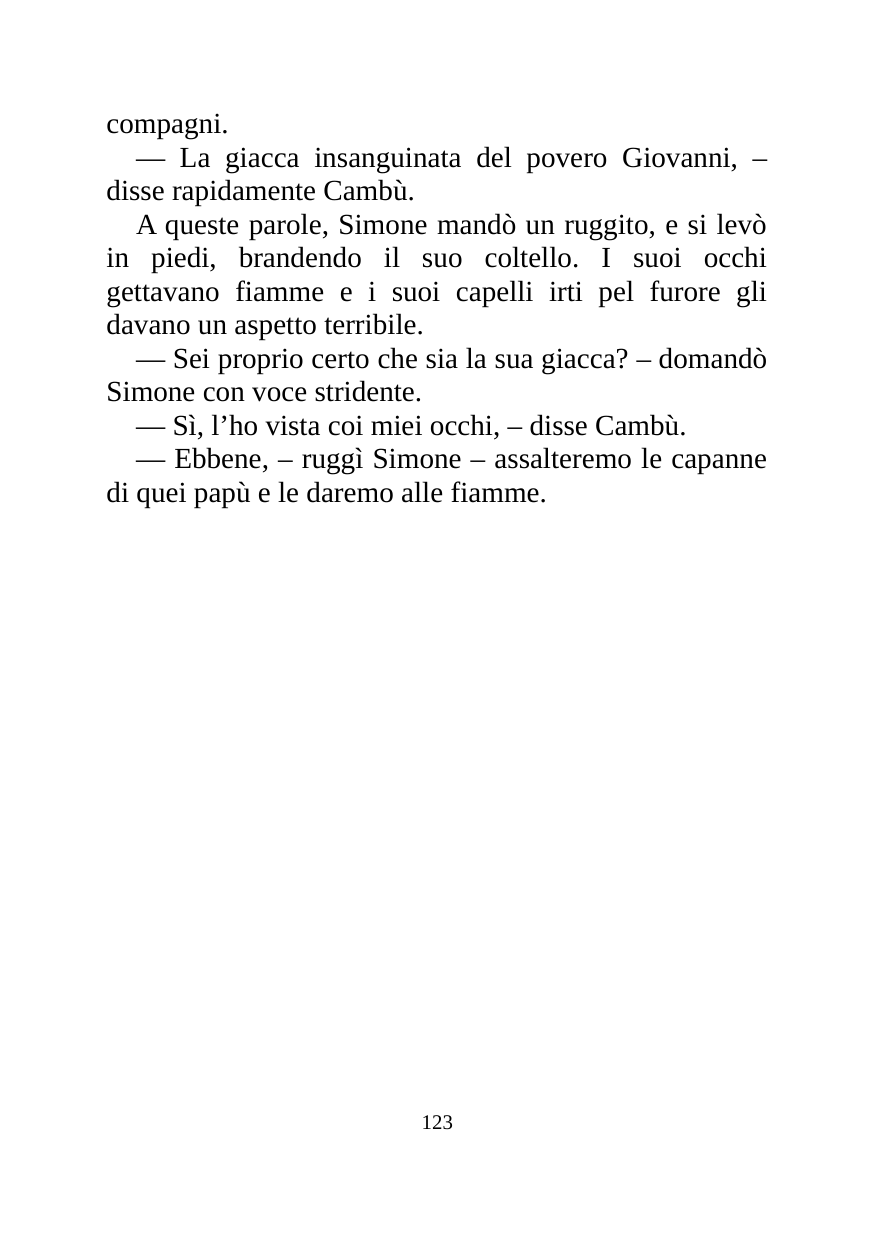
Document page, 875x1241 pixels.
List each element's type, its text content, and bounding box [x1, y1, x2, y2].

text — La giacca insanguinata del povero Giovanni, – disse rapidamente Cambù. [106, 140, 768, 207]
text — Sei proprio certo che sia la sua giacca? – domandò Simone con voce stridente. [106, 341, 768, 408]
text — Sì, l’ho vista coi miei occhi, – disse Cambù. [106, 408, 768, 442]
text compagni. [106, 106, 768, 140]
text A queste parole, Simone mandò un ruggito, e si levò in piedi, brandendo il suo coltello. I suoi occhi gettavano fiamme e i suoi capelli irti pel furore gli davano un aspetto terribile. [106, 207, 768, 341]
text — Ebbene, – ruggì Simone – assalteremo le capanne di quei papù e le daremo alle fiamme. [106, 442, 768, 509]
